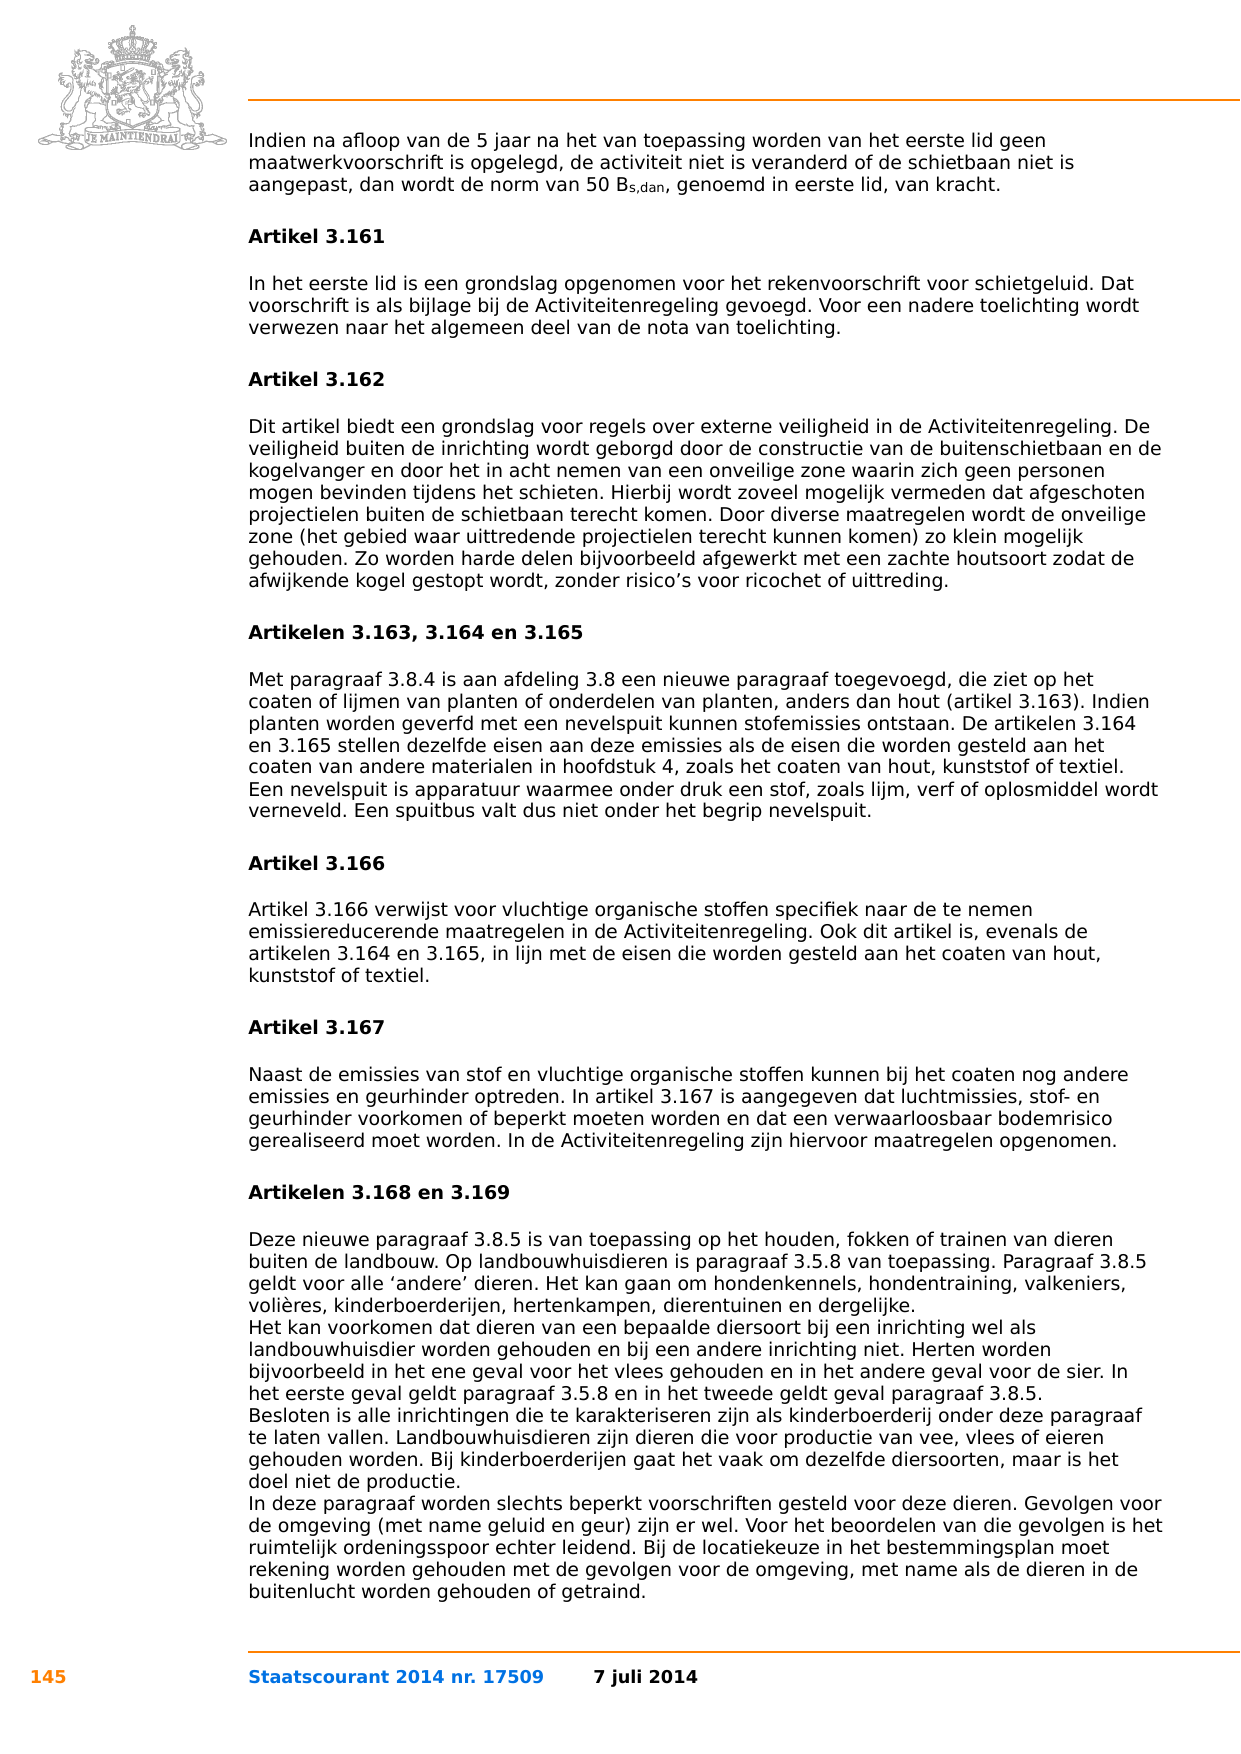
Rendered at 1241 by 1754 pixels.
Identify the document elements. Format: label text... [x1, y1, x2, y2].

text In deze paragraaf worden slechts beperkt voorschriften gesteld voor deze dieren. Gevolgen voor de omgeving (met name geluid en geur) zijn er wel. Voor het beoordelen van die gevolgen is het ruimtelijk ordeningsspoor echter leidend. Bij de locatiekeuze in het bestemmingsplan moet rekening worden gehouden met de gevolgen voor de omgeving, met name als de dieren in de buitenlucht worden gehouden of getraind. [248, 1493, 1163, 1603]
text Artikel 3.166 verwijst voor vluchtige organische stoffen specifiek naar de te nemen emissiereducerende maatregelen in de Activiteitenregeling. Ook dit artikel is, evenals de artikelen 3.164 en 3.165, in lijn met de eisen die worden gesteld aan het coaten van hout, kunststof of textiel. [248, 899, 1163, 987]
text Besloten is alle inrichtingen die te karakteriseren zijn als kinderboerderij onder deze paragraaf te laten vallen. Landbouwhuisdieren zijn dieren die voor productie van vee, vlees of eieren gehouden worden. Bij kinderboerderijen gaat het vaak om dezelfde diersoorten, maar is het doel niet de productie. [248, 1405, 1163, 1493]
text Naast de emissies van stof en vluchtige organische stoffen kunnen bij het coaten nog andere emissies en geurhinder optreden. In artikel 3.167 is aangegeven dat luchtmissies, stof- en geurhinder voorkomen of beperkt moeten worden en dat een verwaarloosbaar bodemrisico gerealiseerd moet worden. In de Activiteitenregeling zijn hiervoor maatregelen opgenomen. [248, 1064, 1163, 1152]
text Dit artikel biedt een grondslag voor regels over externe veiligheid in de Activiteitenregeling. De veiligheid buiten de inrichting wordt geborgd door de constructie van de buitenschietbaan en de kogelvanger en door het in acht nemen van een onveilige zone waarin zich geen personen mogen bevinden tijdens het schieten. Hierbij wordt zoveel mogelijk vermeden dat afgeschoten projectielen buiten de schietbaan terecht komen. Door diverse maatregelen wordt de onveilige zone (het gebied waar uittredende projectielen terecht kunnen komen) zo klein mogelijk gehouden. Zo worden harde delen bijvoorbeeld afgewerkt met een zachte houtsoort zodat de afwijkende kogel gestopt wordt, zonder risico’s voor ricochet of uittreding. [248, 416, 1163, 592]
subtitle Artikelen 3.168 en 3.169 [248, 1182, 1163, 1204]
subtitle Artikel 3.166 [248, 852, 1163, 874]
text In het eerste lid is een grondslag opgenomen voor het rekenvoorschrift voor schietgeluid. Dat voorschrift is als bijlage bij de Activiteitenregeling gevoegd. Voor een nadere toelichting wordt verwezen naar het algemeen deel van de nota van toelichting. [248, 273, 1163, 339]
text Indien na afloop van de 5 jaar na het van toepassing worden van het eerste lid geen maatwerkvoorschrift is opgelegd, de activiteit niet is veranderd of de schietbaan niet is aangepast, dan wordt de norm van 50 Bs,dan, genoemd in eerste lid, van kracht. [248, 130, 1163, 196]
picture [38, 25, 227, 150]
subtitle Artikelen 3.163, 3.164 en 3.165 [248, 622, 1163, 643]
subtitle Artikel 3.167 [248, 1017, 1163, 1039]
text Met paragraaf 3.8.4 is aan afdeling 3.8 een nieuwe paragraaf toegevoegd, die ziet op het coaten of lijmen van planten of onderdelen van planten, anders dan hout (artikel 3.163). Indien planten worden geverfd met een nevelspuit kunnen stofemissies ontstaan. De artikelen 3.164 en 3.165 stellen dezelfde eisen aan deze emissies als de eisen die worden gesteld aan het coaten van andere materialen in hoofdstuk 4, zoals het coaten van hout, kunststof of textiel. Een nevelspuit is apparatuur waarmee onder druk een stof, zoals lijm, verf of oplosmiddel wordt verneveld. Een spuitbus valt dus niet onder het begrip nevelspuit. [248, 668, 1163, 822]
subtitle Artikel 3.161 [248, 226, 1163, 248]
text Het kan voorkomen dat dieren van een bepaalde diersoort bij een inrichting wel als landbouwhuisdier worden gehouden en bij een andere inrichting niet. Herten worden bijvoorbeeld in het ene geval voor het vlees gehouden en in het andere geval voor de sier. In het eerste geval geldt paragraaf 3.5.8 en in het tweede geldt geval paragraaf 3.8.5. [248, 1317, 1163, 1405]
subtitle Artikel 3.162 [248, 369, 1163, 391]
text Deze nieuwe paragraaf 3.8.5 is van toepassing op het houden, fokken of trainen van dieren buiten de landbouw. Op landbouwhuisdieren is paragraaf 3.5.8 van toepassing. Paragraaf 3.8.5 geldt voor alle ‘andere’ dieren. Het kan gaan om hondenkennels, hondentraining, valkeniers, volières, kinderboerderijen, hertenkampen, dierentuinen en dergelijke. [248, 1229, 1163, 1317]
